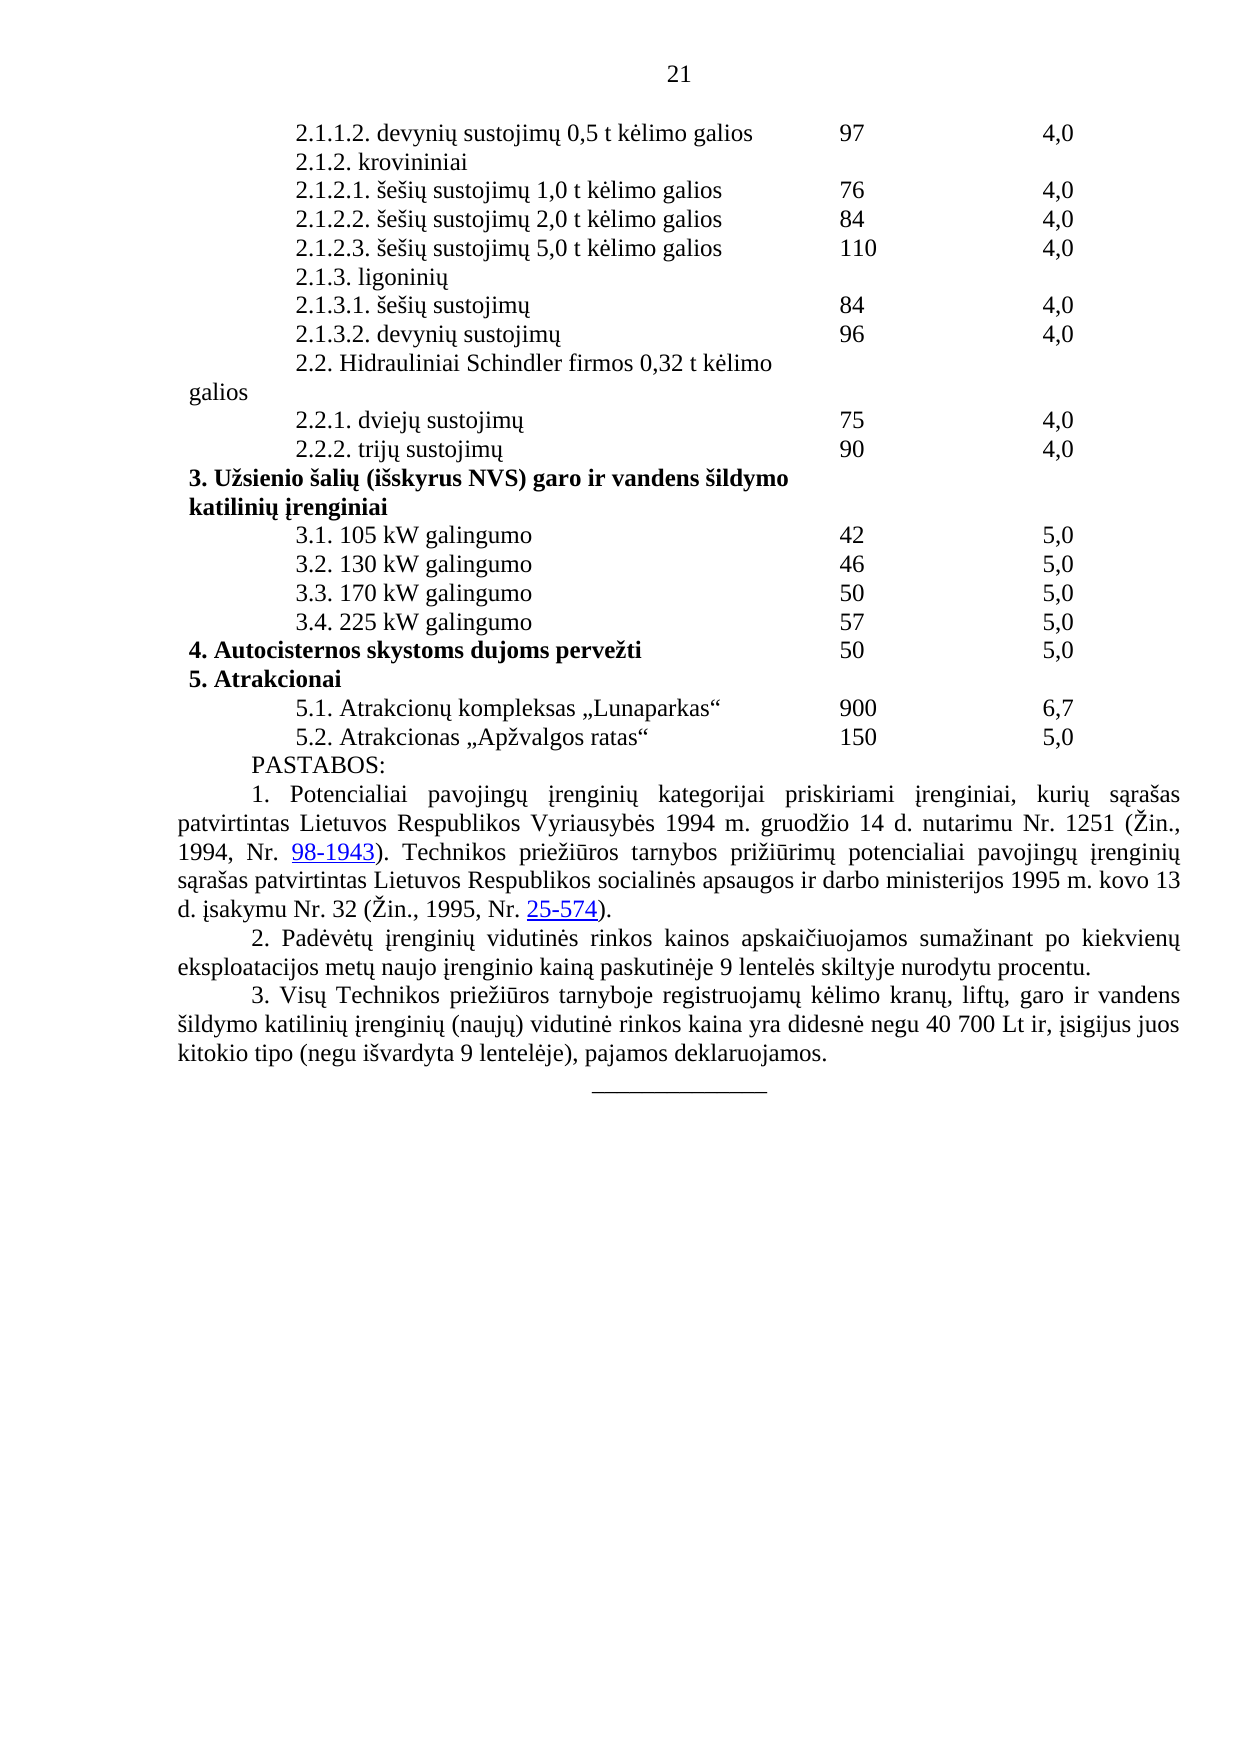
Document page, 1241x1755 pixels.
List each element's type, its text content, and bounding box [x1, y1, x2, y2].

table_cell 46 [828, 549, 1031, 578]
table_cell 3. Užsienio šalių (išskyrus NVS) garo ir vandens šildymo katilinių įrenginiai [177, 463, 828, 521]
table_cell 50 [828, 636, 1031, 664]
table_cell 2.2.2. trijų sustojimų [177, 434, 828, 463]
table_cell [828, 147, 1031, 176]
table_cell 84 [828, 204, 1031, 233]
table_cell 2.1.3. ligoninių [177, 262, 828, 291]
table_cell 4,0 [1031, 204, 1181, 233]
text ______________ [177, 1067, 1181, 1096]
table_cell 2.1.3.1. šešių sustojimų [177, 291, 828, 319]
table_cell [1031, 147, 1181, 176]
table_cell 2.1.2.3. šešių sustojimų 5,0 t kėlimo galios [177, 233, 828, 262]
table_cell 110 [828, 233, 1031, 262]
text 3. Visų Technikos priežiūros tarnyboje registruojamų kėlimo kranų, liftų, garo ir vandens šildymo katilinių įrenginių (naujų) vidutinė rinkos kaina yra didesnė negu 40 700 Lt ir, įsigijus juos kitokio tipo (negu išvardyta 9 lentelėje), pajamos deklaruojamos. [177, 981, 1181, 1067]
table_cell 5,0 [1031, 607, 1181, 636]
table_cell 90 [828, 434, 1031, 463]
table_cell 84 [828, 291, 1031, 319]
table_cell 5.2. Atrakcionas „Apžvalgos ratas“ [177, 722, 828, 751]
table_cell 96 [828, 319, 1031, 348]
table_cell 150 [828, 722, 1031, 751]
table_cell [828, 348, 1031, 406]
table_cell 900 [828, 693, 1031, 722]
table_cell 76 [828, 176, 1031, 204]
table_cell 42 [828, 521, 1031, 549]
table_cell 2.1.1.2. devynių sustojimų 0,5 t kėlimo galios [177, 118, 828, 147]
table_cell [828, 262, 1031, 291]
text 2. Padėvėtų įrenginių vidutinės rinkos kainos apskaičiuojamos sumažinant po kiekvienų eksploatacijos metų naujo įrenginio kainą paskutinėje 9 lentelės skiltyje nurodytu procentu. [177, 923, 1181, 981]
table_cell 5. Atrakcionai [177, 664, 1181, 693]
table_cell [1031, 348, 1181, 406]
table_cell 2.2.1. dviejų sustojimų [177, 406, 828, 434]
table_cell 5,0 [1031, 578, 1181, 607]
table_cell 3.4. 225 kW galingumo [177, 607, 828, 636]
table_cell 4,0 [1031, 434, 1181, 463]
table_cell 2.1.2. krovininiai [177, 147, 828, 176]
table_cell 97 [828, 118, 1031, 147]
table_cell 6,7 [1031, 693, 1181, 722]
table_cell 5,0 [1031, 521, 1181, 549]
table_cell 2.2. Hidrauliniai Schindler firmos 0,32 t kėlimo galios [177, 348, 828, 406]
text 1. Potencialiai pavojingų įrenginių kategorijai priskiriami įrenginiai, kurių sąrašas patvirtintas Lietuvos Respublikos Vyriausybės 1994 m. gruodžio 14 d. nutarimu Nr. 1251 (Žin., 1994, Nr. 98-1943). Technikos priežiūros tarnybos prižiūrimų potencialiai pavojingų įrenginių sąrašas patvirtintas Lietuvos Respublikos socialinės apsaugos ir darbo ministerijos 1995 m. kovo 13 d. įsakymu Nr. 32 (Žin., 1995, Nr. 25-574). [177, 779, 1181, 923]
table_cell 4. Autocisternos skystoms dujoms pervežti [177, 636, 828, 664]
table_cell 4,0 [1031, 118, 1181, 147]
table_cell 5,0 [1031, 549, 1181, 578]
table_cell 5,0 [1031, 722, 1181, 751]
table_cell [828, 463, 1031, 521]
table_cell 2.1.2.2. šešių sustojimų 2,0 t kėlimo galios [177, 204, 828, 233]
table_cell 3.1. 105 kW galingumo [177, 521, 828, 549]
table_cell 2.1.3.2. devynių sustojimų [177, 319, 828, 348]
table_cell 4,0 [1031, 406, 1181, 434]
table_cell 3.3. 170 kW galingumo [177, 578, 828, 607]
table_cell 5,0 [1031, 636, 1181, 664]
table_cell 3.2. 130 kW galingumo [177, 549, 828, 578]
table_cell 2.1.2.1. šešių sustojimų 1,0 t kėlimo galios [177, 176, 828, 204]
table_cell [1031, 463, 1181, 521]
table_cell 4,0 [1031, 319, 1181, 348]
table_cell 4,0 [1031, 233, 1181, 262]
table_cell 57 [828, 607, 1031, 636]
table_cell 75 [828, 406, 1031, 434]
table_cell 50 [828, 578, 1031, 607]
text PASTABOS: [177, 751, 1181, 779]
table_cell 4,0 [1031, 291, 1181, 319]
table_cell [1031, 262, 1181, 291]
table_cell 4,0 [1031, 176, 1181, 204]
table_cell 5.1. Atrakcionų kompleksas „Lunaparkas“ [177, 693, 828, 722]
